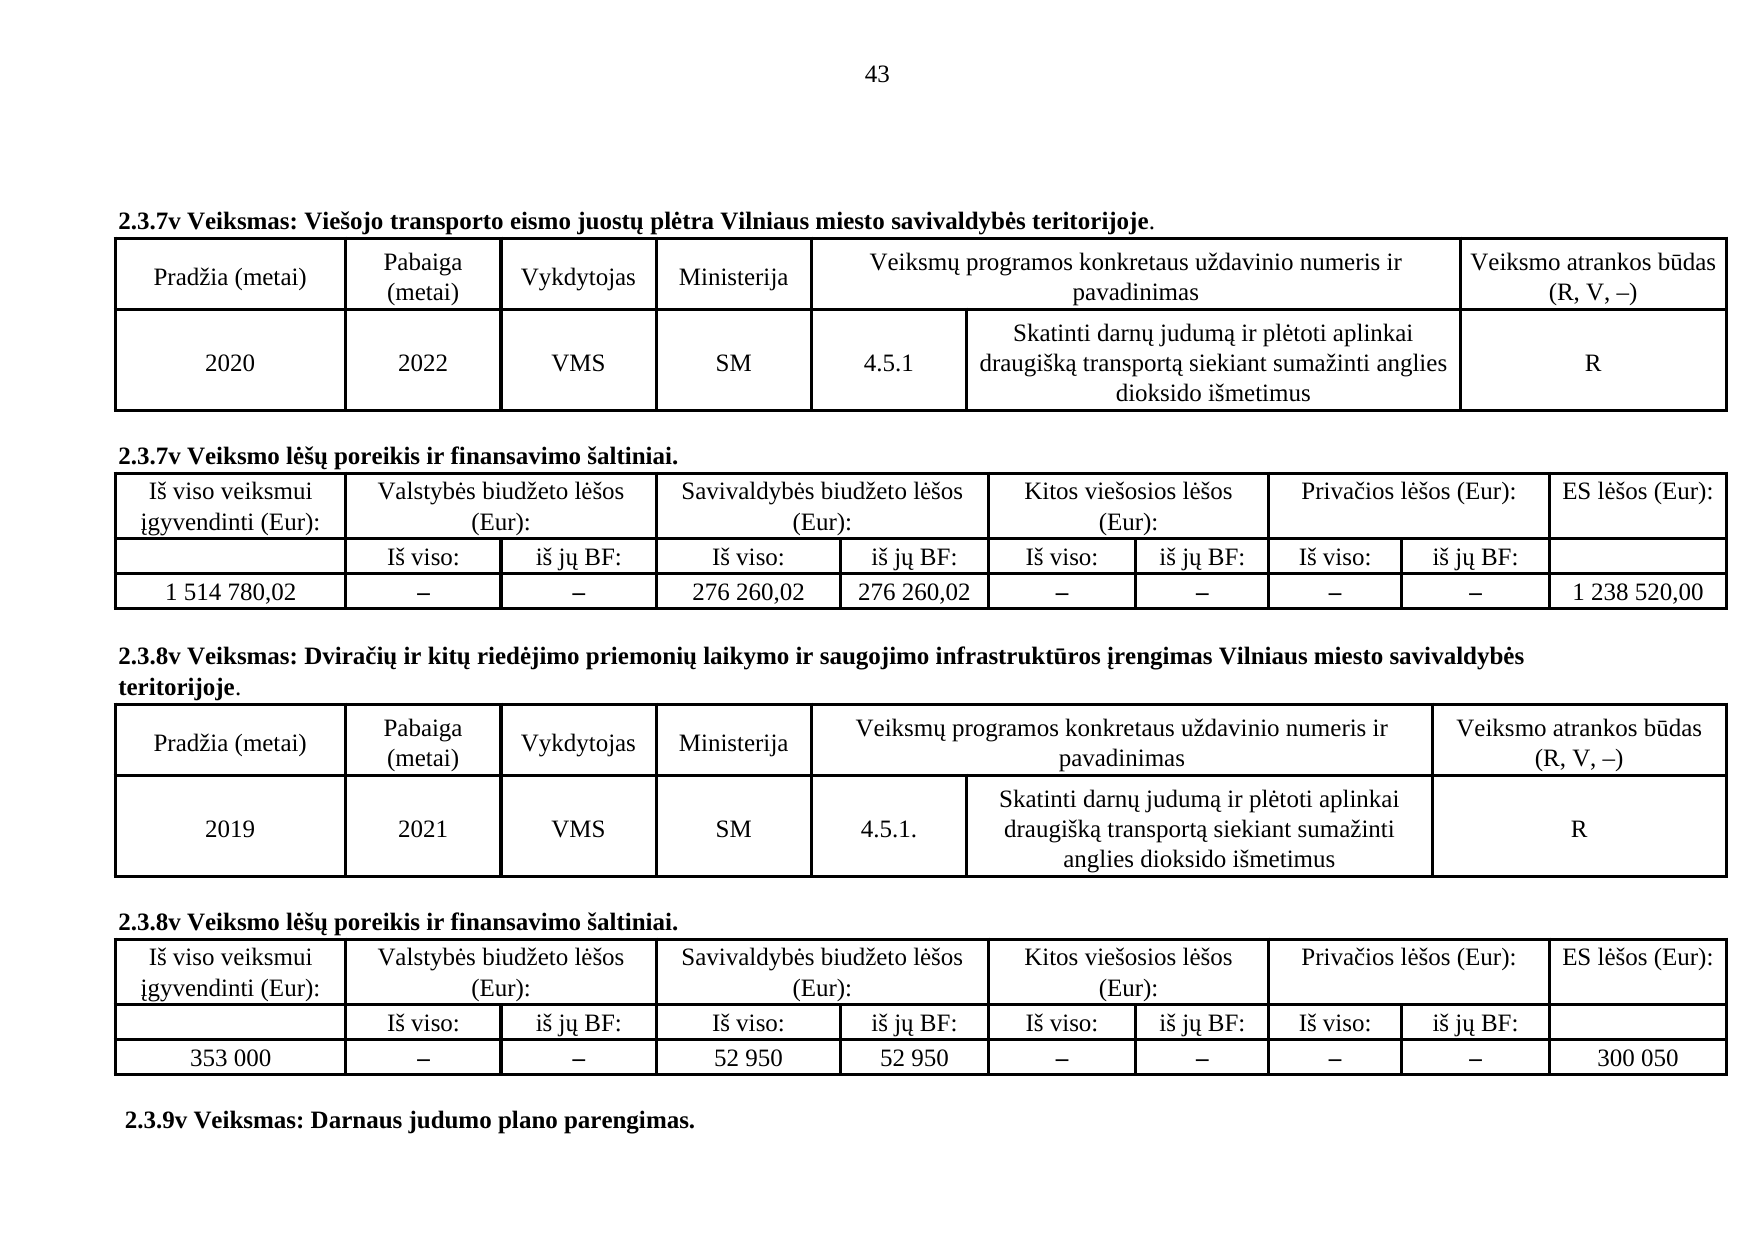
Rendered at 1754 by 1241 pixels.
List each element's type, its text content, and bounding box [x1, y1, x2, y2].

table_cell Skatinti darnų judumą ir plėtoti aplinkai draugišką transportą siekiant sumažinti anglies dioksido išmetimus [968, 311, 1459, 409]
table_header Kitos viešosios lėšos (Eur): [990, 475, 1267, 537]
text 2.3.7v Veiksmas: Viešojo transporto eismo juostų plėtra Vilniaus miesto savivaldybės teritorijoje. [118, 206, 1636, 235]
table_header Pabaiga (metai) [347, 240, 499, 308]
table_cell Iš viso: [1270, 1006, 1400, 1038]
table_cell iš jų BF: [842, 540, 987, 572]
text 2.3.8v Veiksmas: Dviračių ir kitų riedėjimo priemonių laikymo ir saugojimo infrastruktūros įrengimas Vilniaus miesto savivaldybės teritorijoje. [118, 641, 1636, 701]
table_cell 1 514 780,02 [117, 575, 344, 607]
table_cell 2019 [117, 777, 344, 875]
table_cell SM [658, 311, 810, 409]
table_cell [1551, 540, 1725, 572]
table_cell 276 260,02 [658, 575, 839, 607]
table_header Veiksmo atrankos būdas (R, V, –) [1434, 706, 1725, 773]
table_cell – [347, 1041, 499, 1073]
table_cell [117, 1006, 344, 1038]
table_header Iš viso veiksmui įgyvendinti (Eur): [117, 941, 344, 1003]
table_cell 1 238 520,00 [1551, 575, 1725, 607]
table_header Veiksmų programos konkretaus uždavinio numeris ir pavadinimas [813, 706, 1431, 773]
text 2.3.8v Veiksmo lėšų poreikis ir finansavimo šaltiniai. [118, 907, 1636, 936]
table_cell – [1270, 1041, 1400, 1073]
table_header Privačios lėšos (Eur): [1270, 941, 1548, 1003]
table_header Pabaiga (metai) [347, 706, 499, 773]
table_cell – [503, 575, 655, 607]
table_cell 52 950 [842, 1041, 987, 1073]
table_cell [1551, 1006, 1725, 1038]
table_cell – [1137, 1041, 1267, 1073]
table_cell 2020 [117, 311, 344, 409]
table_cell – [990, 1041, 1134, 1073]
table_cell 353 000 [117, 1041, 344, 1073]
table_cell 276 260,02 [842, 575, 987, 607]
table_cell Iš viso: [658, 1006, 839, 1038]
table_cell – [503, 1041, 655, 1073]
text 2.3.7v Veiksmo lėšų poreikis ir finansavimo šaltiniai. [118, 441, 1636, 469]
table_cell iš jų BF: [1137, 540, 1267, 572]
table_header ES lėšos (Eur): [1551, 475, 1725, 537]
table_cell 2022 [347, 311, 499, 409]
table_cell Iš viso: [990, 540, 1134, 572]
table_cell SM [658, 777, 810, 875]
table_header Kitos viešosios lėšos (Eur): [990, 941, 1267, 1003]
table_header Valstybės biudžeto lėšos (Eur): [347, 475, 655, 537]
table_header Savivaldybės biudžeto lėšos (Eur): [658, 475, 987, 537]
table_header ES lėšos (Eur): [1551, 941, 1725, 1003]
table_cell 4.5.1 [813, 311, 965, 409]
table_cell iš jų BF: [1403, 1006, 1548, 1038]
table_cell 2021 [347, 777, 499, 875]
table_cell – [1270, 575, 1400, 607]
table_cell – [1403, 1041, 1548, 1073]
table_cell Iš viso: [347, 540, 499, 572]
table_cell 4.5.1. [813, 777, 965, 875]
table_header Pradžia (metai) [117, 240, 344, 308]
table_cell Iš viso: [658, 540, 839, 572]
table_header Vykdytojas [503, 706, 655, 773]
text 2.3.9v Veiksmas: Darnaus judumo plano parengimas. [118, 1105, 1636, 1134]
table_header Valstybės biudžeto lėšos (Eur): [347, 941, 655, 1003]
table_cell – [1403, 575, 1548, 607]
table_cell – [1137, 575, 1267, 607]
table_header Ministerija [658, 240, 810, 308]
table_header Iš viso veiksmui įgyvendinti (Eur): [117, 475, 344, 537]
table_cell 52 950 [658, 1041, 839, 1073]
table_header Veiksmų programos konkretaus uždavinio numeris ir pavadinimas [813, 240, 1459, 308]
table_cell Iš viso: [347, 1006, 499, 1038]
table_cell [117, 540, 344, 572]
table_header Veiksmo atrankos būdas (R, V, –) [1462, 240, 1725, 308]
table_cell – [990, 575, 1134, 607]
table_cell R [1434, 777, 1725, 875]
table_header Pradžia (metai) [117, 706, 344, 773]
table_cell – [347, 575, 499, 607]
table_cell Iš viso: [1270, 540, 1400, 572]
table_cell VMS [503, 777, 655, 875]
table_header Vykdytojas [503, 240, 655, 308]
table_header Savivaldybės biudžeto lėšos (Eur): [658, 941, 987, 1003]
table_cell iš jų BF: [1137, 1006, 1267, 1038]
table_cell Iš viso: [990, 1006, 1134, 1038]
table_cell iš jų BF: [1403, 540, 1548, 572]
table_cell iš jų BF: [503, 540, 655, 572]
table_cell 300 050 [1551, 1041, 1725, 1073]
table_cell VMS [503, 311, 655, 409]
table_header Privačios lėšos (Eur): [1270, 475, 1548, 537]
table_cell iš jų BF: [842, 1006, 987, 1038]
table_cell iš jų BF: [503, 1006, 655, 1038]
table_cell Skatinti darnų judumą ir plėtoti aplinkai draugišką transportą siekiant sumažinti anglies dioksido išmetimus [968, 777, 1431, 875]
table_cell R [1462, 311, 1725, 409]
table_header Ministerija [658, 706, 810, 773]
